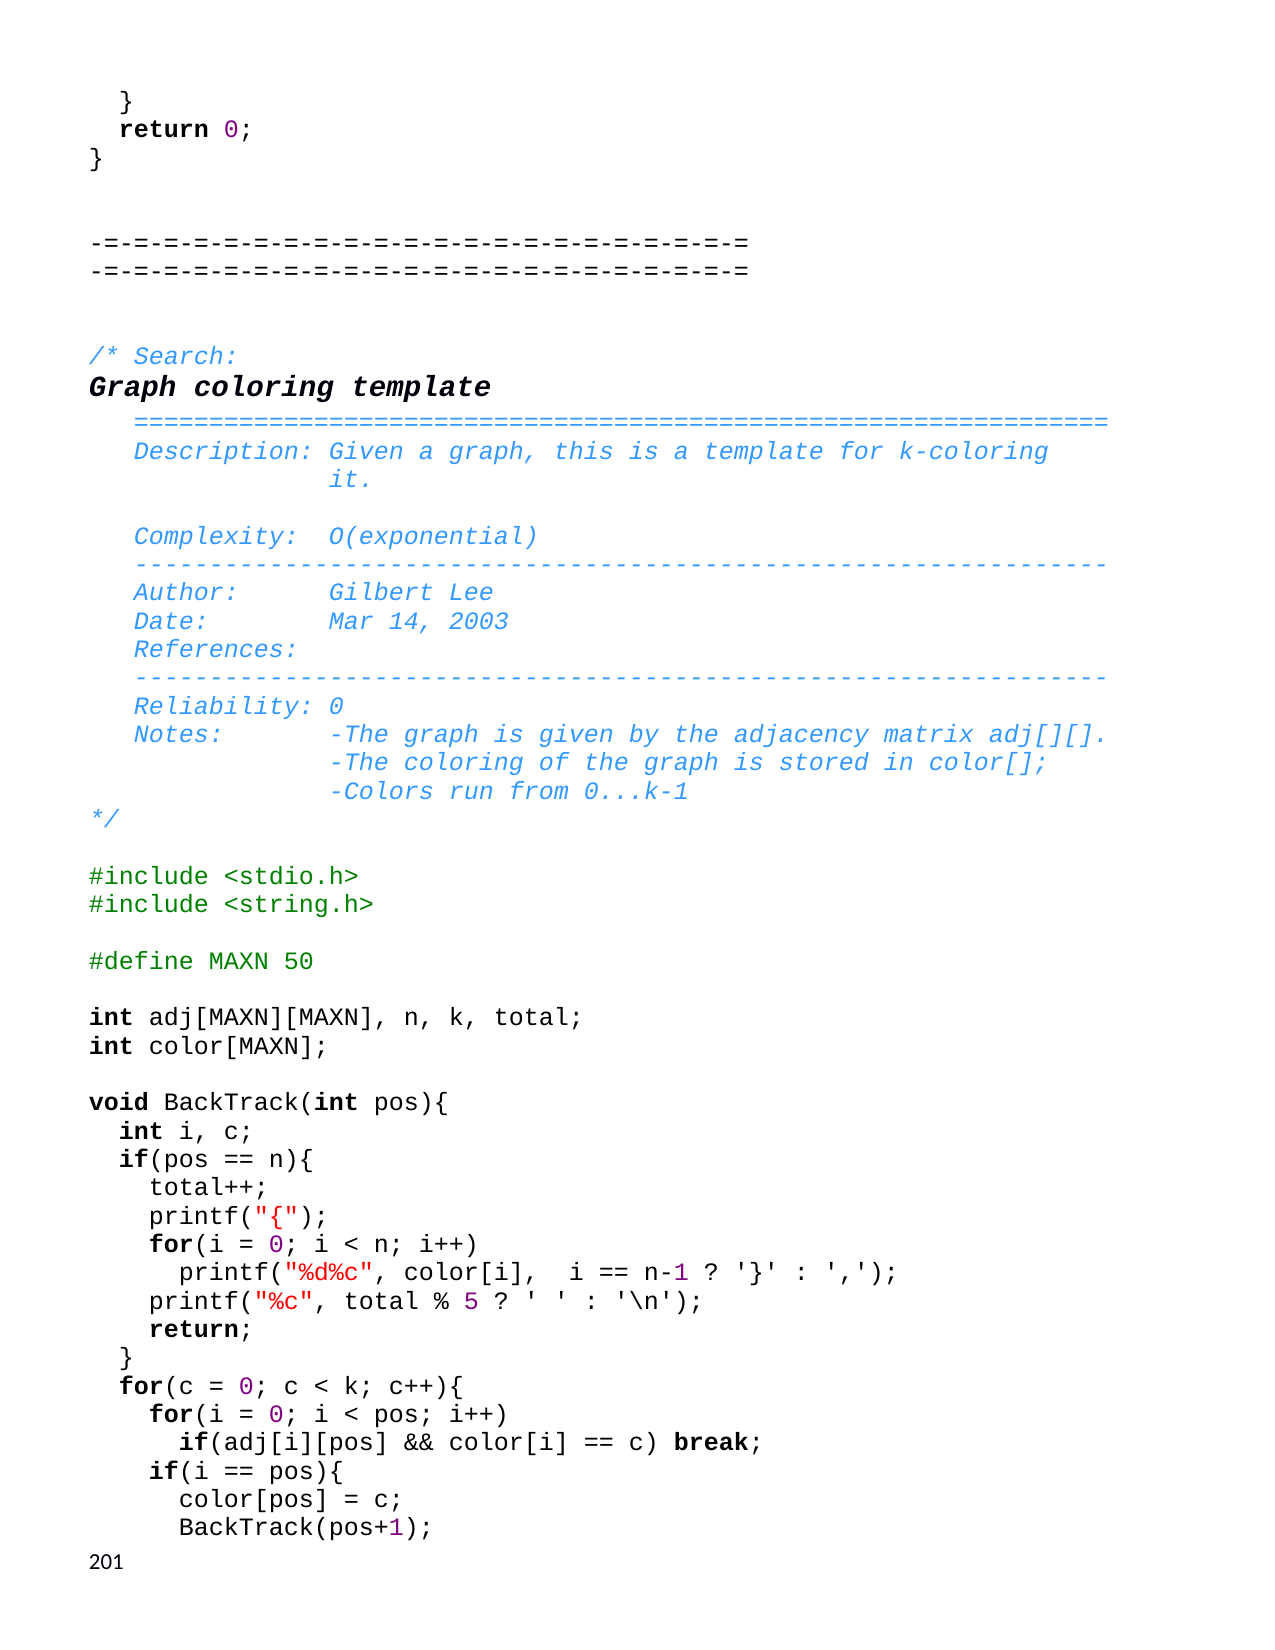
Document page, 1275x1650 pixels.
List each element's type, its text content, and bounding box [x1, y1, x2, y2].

text } [89, 1345, 1186, 1373]
text #define MAXN 50 [89, 948, 1186, 977]
text int color[MAXN]; [89, 1033, 1186, 1062]
text int adj[MAXN][MAXN], n, k, total; [89, 1005, 1186, 1033]
text total++; [89, 1175, 1186, 1203]
text Author: Gilbert Lee [89, 580, 1186, 608]
text for(i = 0; i < pos; i++) [89, 1402, 1186, 1430]
text } [89, 145, 1186, 174]
text References: [89, 637, 1186, 665]
text printf("%d%c", color[i], i == n-1 ? '}' : ','); [89, 1260, 1186, 1288]
text } [89, 89, 1186, 117]
text Complexity: O(exponential) [89, 523, 1186, 552]
text -Colors run from 0...k-1 [89, 778, 1186, 807]
text ----------------------------------------------------------------- [89, 665, 1186, 693]
text /* Search: [89, 344, 1186, 372]
text it. [89, 467, 1186, 495]
text color[pos] = c; [89, 1487, 1186, 1515]
text Notes: -The graph is given by the adjacency matrix adj[][]. [89, 722, 1186, 750]
text void BackTrack(int pos){ [89, 1090, 1186, 1118]
text return 0; [89, 117, 1186, 145]
text for(i = 0; i < n; i++) [89, 1232, 1186, 1260]
text -The coloring of the graph is stored in color[]; [89, 750, 1186, 778]
text ================================================================= [89, 410, 1186, 438]
text printf("%c", total % 5 ? ' ' : '\n'); [89, 1288, 1186, 1317]
text Reliability: 0 [89, 693, 1186, 722]
text #include <stdio.h> [89, 863, 1186, 892]
text Date: Mar 14, 2003 [89, 608, 1186, 637]
subtitle Graph coloring template [89, 372, 1186, 405]
text ----------------------------------------------------------------- [89, 552, 1186, 580]
text return; [89, 1317, 1186, 1345]
text */ [89, 807, 1186, 835]
text printf("{"); [89, 1203, 1186, 1232]
text if(i == pos){ [89, 1458, 1186, 1487]
text int i, c; [89, 1118, 1186, 1147]
text for(c = 0; c < k; c++){ [89, 1373, 1186, 1402]
text -=-=-=-=-=-=-=-=-=-=-=-=-=-=-=-=-=-=-=-=-=-= [89, 230, 1186, 259]
text BackTrack(pos+1); [89, 1515, 1186, 1543]
text #include <string.h> [89, 892, 1186, 920]
text -=-=-=-=-=-=-=-=-=-=-=-=-=-=-=-=-=-=-=-=-=-= [89, 259, 1186, 287]
text if(pos == n){ [89, 1147, 1186, 1175]
text if(adj[i][pos] && color[i] == c) break; [89, 1430, 1186, 1458]
text Description: Given a graph, this is a template for k-coloring [89, 438, 1186, 467]
